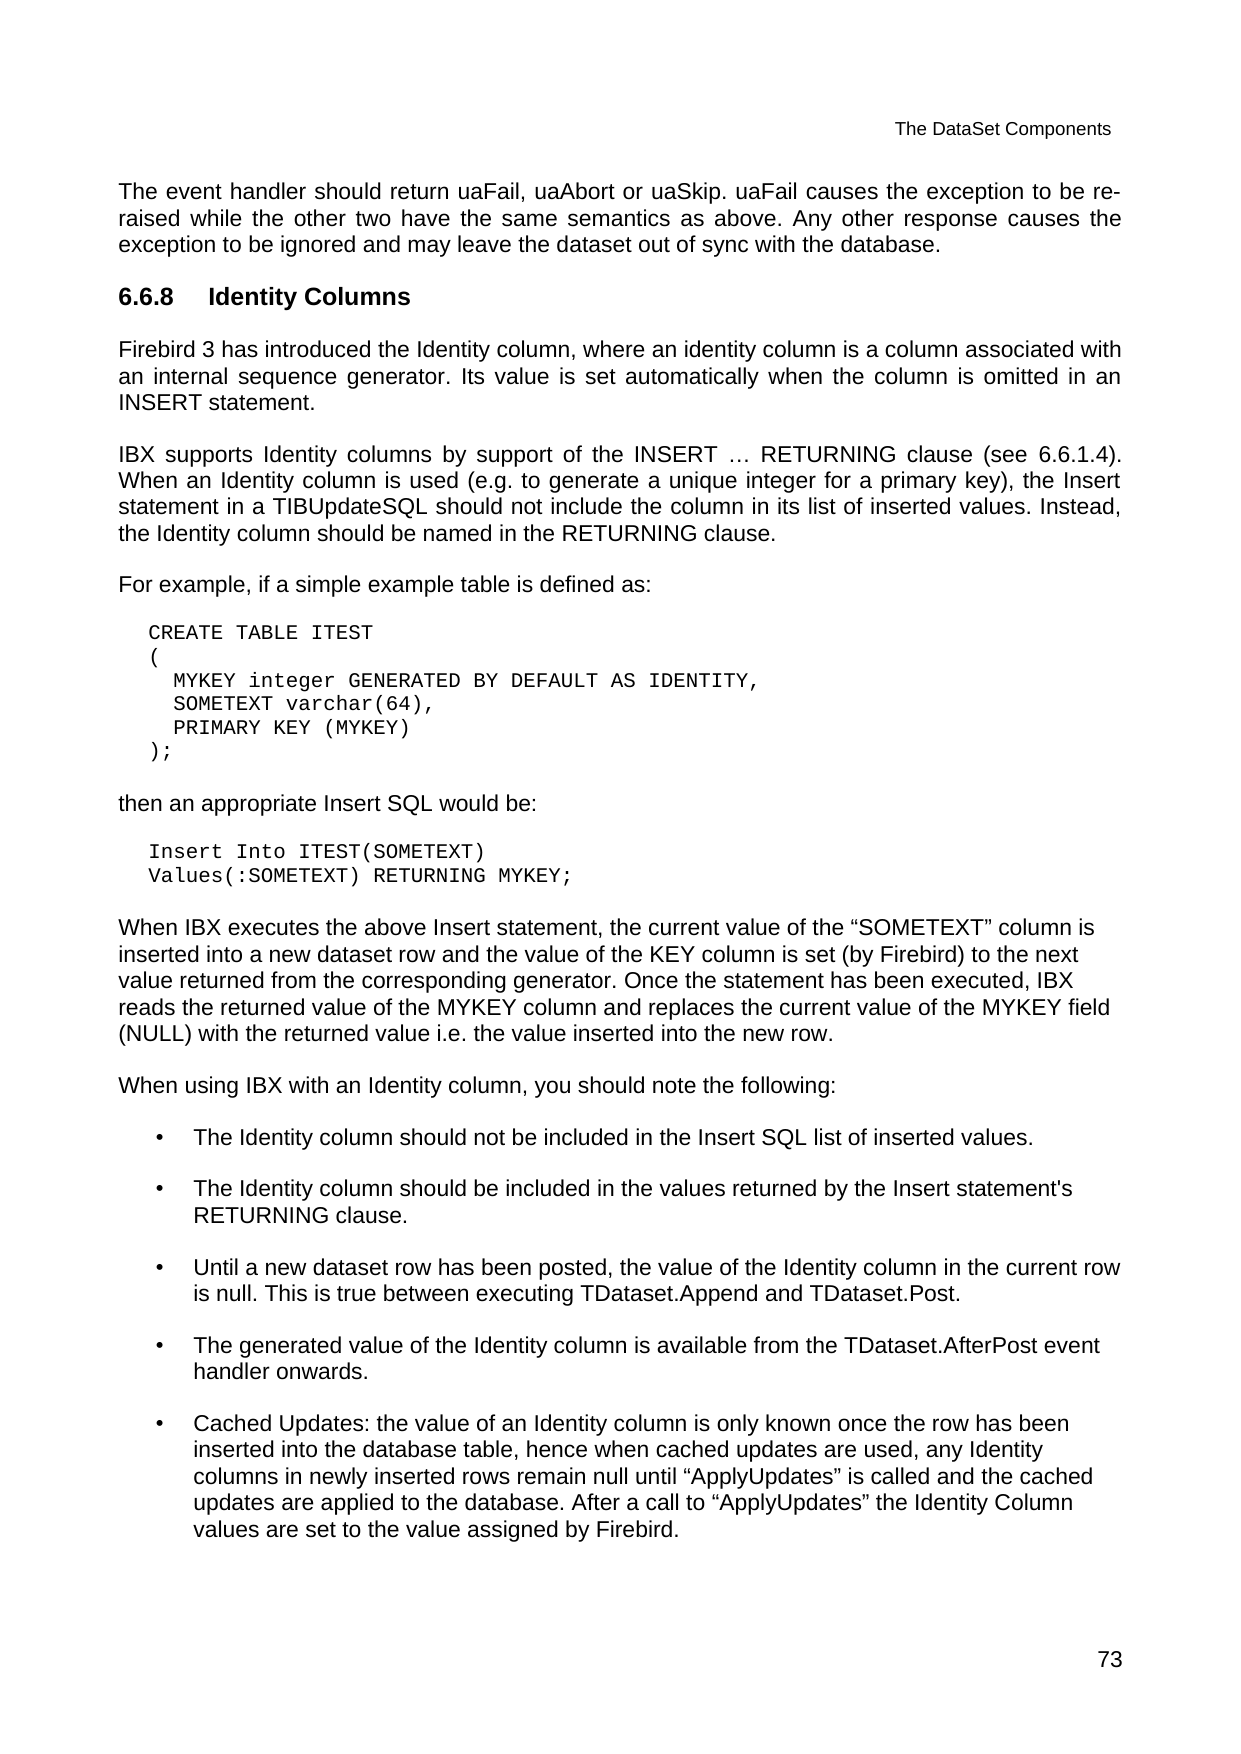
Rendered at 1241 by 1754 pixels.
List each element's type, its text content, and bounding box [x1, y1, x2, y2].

list The generated value of the Identity column is available from the TDataset.AfterPost event handler onwards. [156, 1332, 1122, 1384]
text SOMETEXT varchar(64), [148, 693, 1122, 717]
text When using IBX with an Identity column, you should note the following: [118, 1072, 1122, 1098]
text The event handler should return uaFail, uaAbort or uaSkip. uaFail causes the exception to be re-raised while the other two have the same semantics as above. Any other response causes the exception to be ignored and may leave the dataset out of sync with the database. [118, 178, 1122, 257]
text IBX supports Identity columns by support of the INSERT … RETURNING clause (see 6.6.1.4). When an Identity column is used (e.g. to generate a unique integer for a primary key), the Insert statement in a TIBUpdateSQL should not include the column in its list of inserted values. Instead, the Identity column should be named in the RETURNING clause. [118, 441, 1122, 546]
list Cached Updates: the value of an Identity column is only known once the row has been inserted into the database table, hence when cached updates are used, any Identity columns in newly inserted rows remain null until “ApplyUpdates” is called and the cached updates are applied to the database. After a call to “ApplyUpdates” the Identity Column values are set to the value assigned by Firebird. [156, 1410, 1122, 1542]
text CREATE TABLE ITEST [148, 622, 1122, 646]
text ); [148, 741, 1122, 764]
text then an appropriate Insert SQL would be: [118, 790, 1122, 816]
list Until a new dataset row has been posted, the value of the Identity column in the current row is null. This is true between executing TDataset.Append and TDataset.Post. [156, 1254, 1122, 1306]
list The Identity column should be included in the values returned by the Insert statement's RETURNING clause. [156, 1175, 1122, 1228]
text Firebird 3 has introduced the Identity column, where an identity column is a column associated with an internal sequence generator. Its value is set automatically when the column is omitted in an INSERT statement. [118, 336, 1122, 416]
text MYKEY integer GENERATED BY DEFAULT AS IDENTITY, [148, 669, 1122, 693]
text Values(:SOMETEXT) RETURNING MYKEY; [148, 865, 1122, 889]
list The Identity column should not be included in the Insert SQL list of inserted values. [156, 1123, 1122, 1150]
text ( [148, 646, 1122, 669]
text For example, if a simple example table is defined as: [118, 571, 1122, 597]
text PRIMARY KEY (MYKEY) [148, 717, 1122, 741]
subtitle Identity Columns [118, 282, 1122, 311]
text Insert Into ITEST(SOMETEXT) [148, 842, 1122, 865]
text When IBX executes the above Insert statement, the current value of the “SOMETEXT” column is inserted into a new dataset row and the value of the KEY column is set (by Firebird) to the next value returned from the corresponding generator. Once the statement has been executed, IBX reads the returned value of the MYKEY column and replaces the current value of the MYKEY field (NULL) with the returned value i.e. the value inserted into the new row. [118, 914, 1122, 1046]
